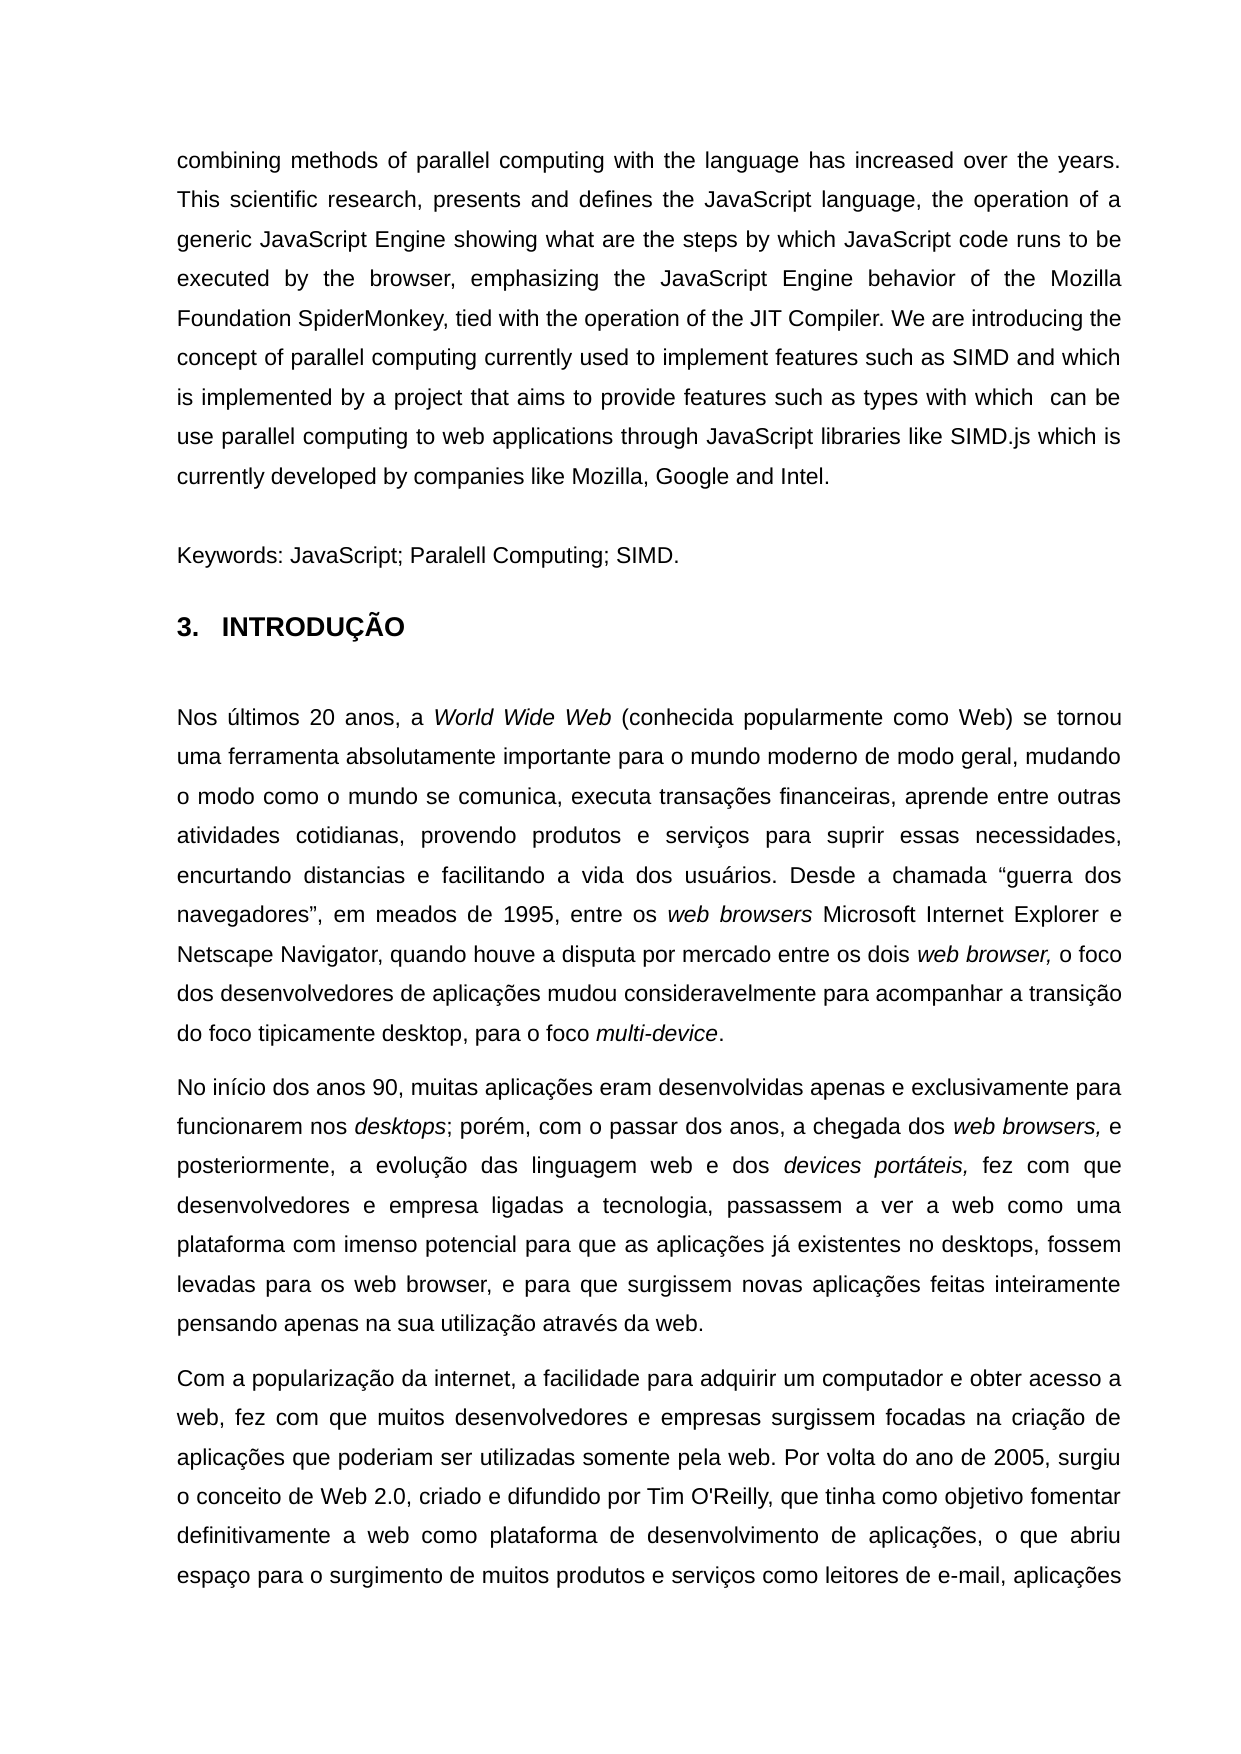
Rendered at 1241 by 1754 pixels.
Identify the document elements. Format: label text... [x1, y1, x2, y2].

text Nos últimos 20 anos, a World Wide Web (conhecida popularmente como Web) se tornou uma ferramenta absolutamente importante para o mundo moderno de modo geral, mudando o modo como o mundo se comunica, executa transações financeiras, aprende entre outras atividades cotidianas, provendo produtos e serviços para suprir essas necessidades, encurtando distancias e facilitando a vida dos usuários. Desde a chamada “guerra dos navegadores”, em meados de 1995, entre os web browsers Microsoft Internet Explorer e Netscape Navigator, quando houve a disputa por mercado entre os dois web browser, o foco dos desenvolvedores de aplicações mudou consideravelmente para acompanhar a transição do foco tipicamente desktop, para o foco multi-device. [177, 704, 1122, 1046]
text combining methods of parallel computing with the language has increased over the years. This scientific research, presents and defines the JavaScript language, the operation of a generic JavaScript Engine showing what are the steps by which JavaScript code runs to be executed by the browser, emphasizing the JavaScript Engine behavior of the Mozilla Foundation SpiderMonkey, tied with the operation of the JIT Compiler. We are introducing the concept of parallel computing currently used to implement features such as SIMD and which is implemented by a project that aims to provide features such as types with which can be use parallel computing to web applications through JavaScript libraries like SIMD.js which is currently developed by companies like Mozilla, Google and Intel. [177, 147, 1122, 489]
text Com a popularização da internet, a facilidade para adquirir um computador e obter acesso a web, fez com que muitos desenvolvedores e empresas surgissem focadas na criação de aplicações que poderiam ser utilizadas somente pela web. Por volta do ano de 2005, surgiu o conceito de Web 2.0, criado e difundido por Tim O'Reilly, que tinha como objetivo fomentar definitivamente a web como plataforma de desenvolvimento de aplicações, o que abriu espaço para o surgimento de muitos produtos e serviços como leitores de e-mail, aplicações [177, 1364, 1122, 1588]
text Keywords: JavaScript; Paralell Computing; SIMD. [177, 542, 1122, 568]
subtitle INTRODUÇÃO [177, 611, 1122, 642]
text No início dos anos 90, muitas aplicações eram desenvolvidas apenas e exclusivamente para funcionarem nos desktops; porém, com o passar dos anos, a chegada dos web browsers, e posteriormente, a evolução das linguagem web e dos devices portáteis, fez com que desenvolvedores e empresa ligadas a tecnologia, passassem a ver a web como uma plataforma com imenso potencial para que as aplicações já existentes no desktops, fossem levadas para os web browser, e para que surgissem novas aplicações feitas inteiramente pensando apenas na sua utilização através da web. [177, 1073, 1122, 1337]
